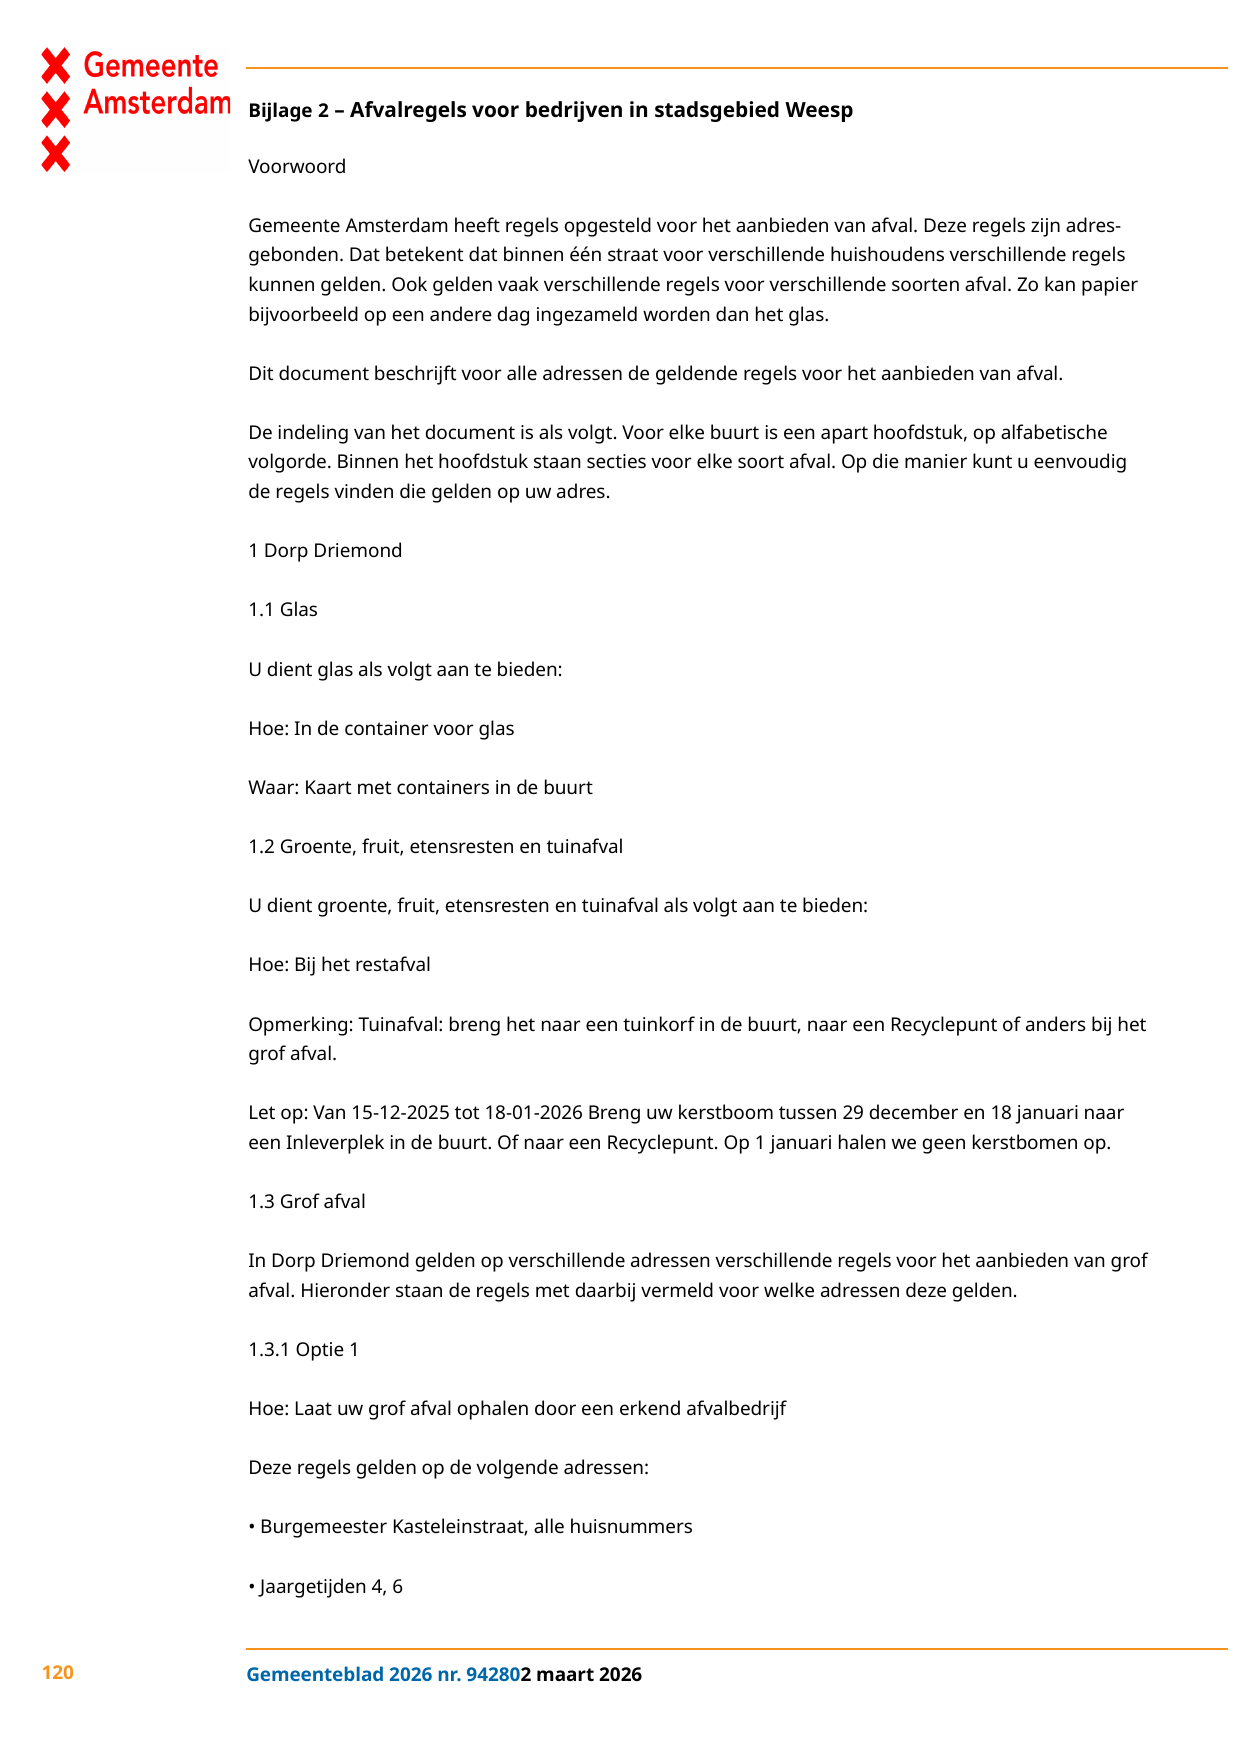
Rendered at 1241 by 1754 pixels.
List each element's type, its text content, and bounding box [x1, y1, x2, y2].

text 1.2 Groente, fruit, etensresten en tuinafval [248, 833, 1152, 859]
text 1.1 Glas [248, 597, 1152, 622]
picture [41, 47, 231, 172]
text U dient groente, fruit, etensresten en tuinafval als volgt aan te bieden: [248, 892, 1152, 918]
text • Jaargetijden 4, 6 [248, 1573, 1152, 1599]
text Dit document beschrijft voor alle adressen de geldende regels voor het aanbieden van afval. [248, 360, 1152, 386]
text Hoe: In de container voor glas [248, 715, 1152, 741]
text Hoe: Bij het restafval [248, 952, 1152, 977]
text 1.3.1 Optie 1 [248, 1336, 1152, 1362]
text Bijlage 2 – Afvalregels voor bedrijven in stadsgebied Weesp [248, 95, 1152, 123]
text Opmerking: Tuinafval: breng het naar een tuinkorf in de buurt, naar een Recyclepunt of anders bij het grof afval. [248, 1011, 1152, 1066]
text • Burgemeester Kasteleinstraat, alle huisnummers [248, 1514, 1152, 1539]
text Hoe: Laat uw grof afval ophalen door een erkend afvalbedrijf [248, 1395, 1152, 1421]
text Gemeente Amsterdam heeft regels opgesteld voor het aanbieden van afval. Deze regels zijn adres-gebonden. Dat betekent dat binnen één straat voor verschillende huishoudens verschillende regels kunnen gelden. Ook gelden vaak verschillende regels voor verschillende soorten afval. Zo kan papier bijvoorbeeld op een andere dag ingezameld worden dan het glas. [248, 212, 1152, 327]
text In Dorp Driemond gelden op verschillende adressen verschillende regels voor het aanbieden van grof afval. Hieronder staan de regels met daarbij vermeld voor welke adressen deze gelden. [248, 1247, 1152, 1303]
text 1.3 Grof afval [248, 1188, 1152, 1214]
text Waar: Kaart met containers in de buurt [248, 774, 1152, 800]
text Voorwoord [248, 153, 1152, 179]
text Deze regels gelden op de volgende adressen: [248, 1454, 1152, 1480]
text De indeling van het document is als volgt. Voor elke buurt is een apart hoofdstuk, op alfabetische volgorde. Binnen het hoofdstuk staan secties voor elke soort afval. Op die manier kunt u eenvoudig de regels vinden die gelden op uw adres. [248, 419, 1152, 504]
text U dient glas als volgt aan te bieden: [248, 656, 1152, 682]
text Let op: Van 15-12-2025 tot 18-01-2026 Breng uw kerstboom tussen 29 december en 18 januari naar een Inleverplek in de buurt. Of naar een Recyclepunt. Op 1 januari halen we geen kerstbomen op. [248, 1099, 1152, 1155]
text 1 Dorp Driemond [248, 537, 1152, 563]
